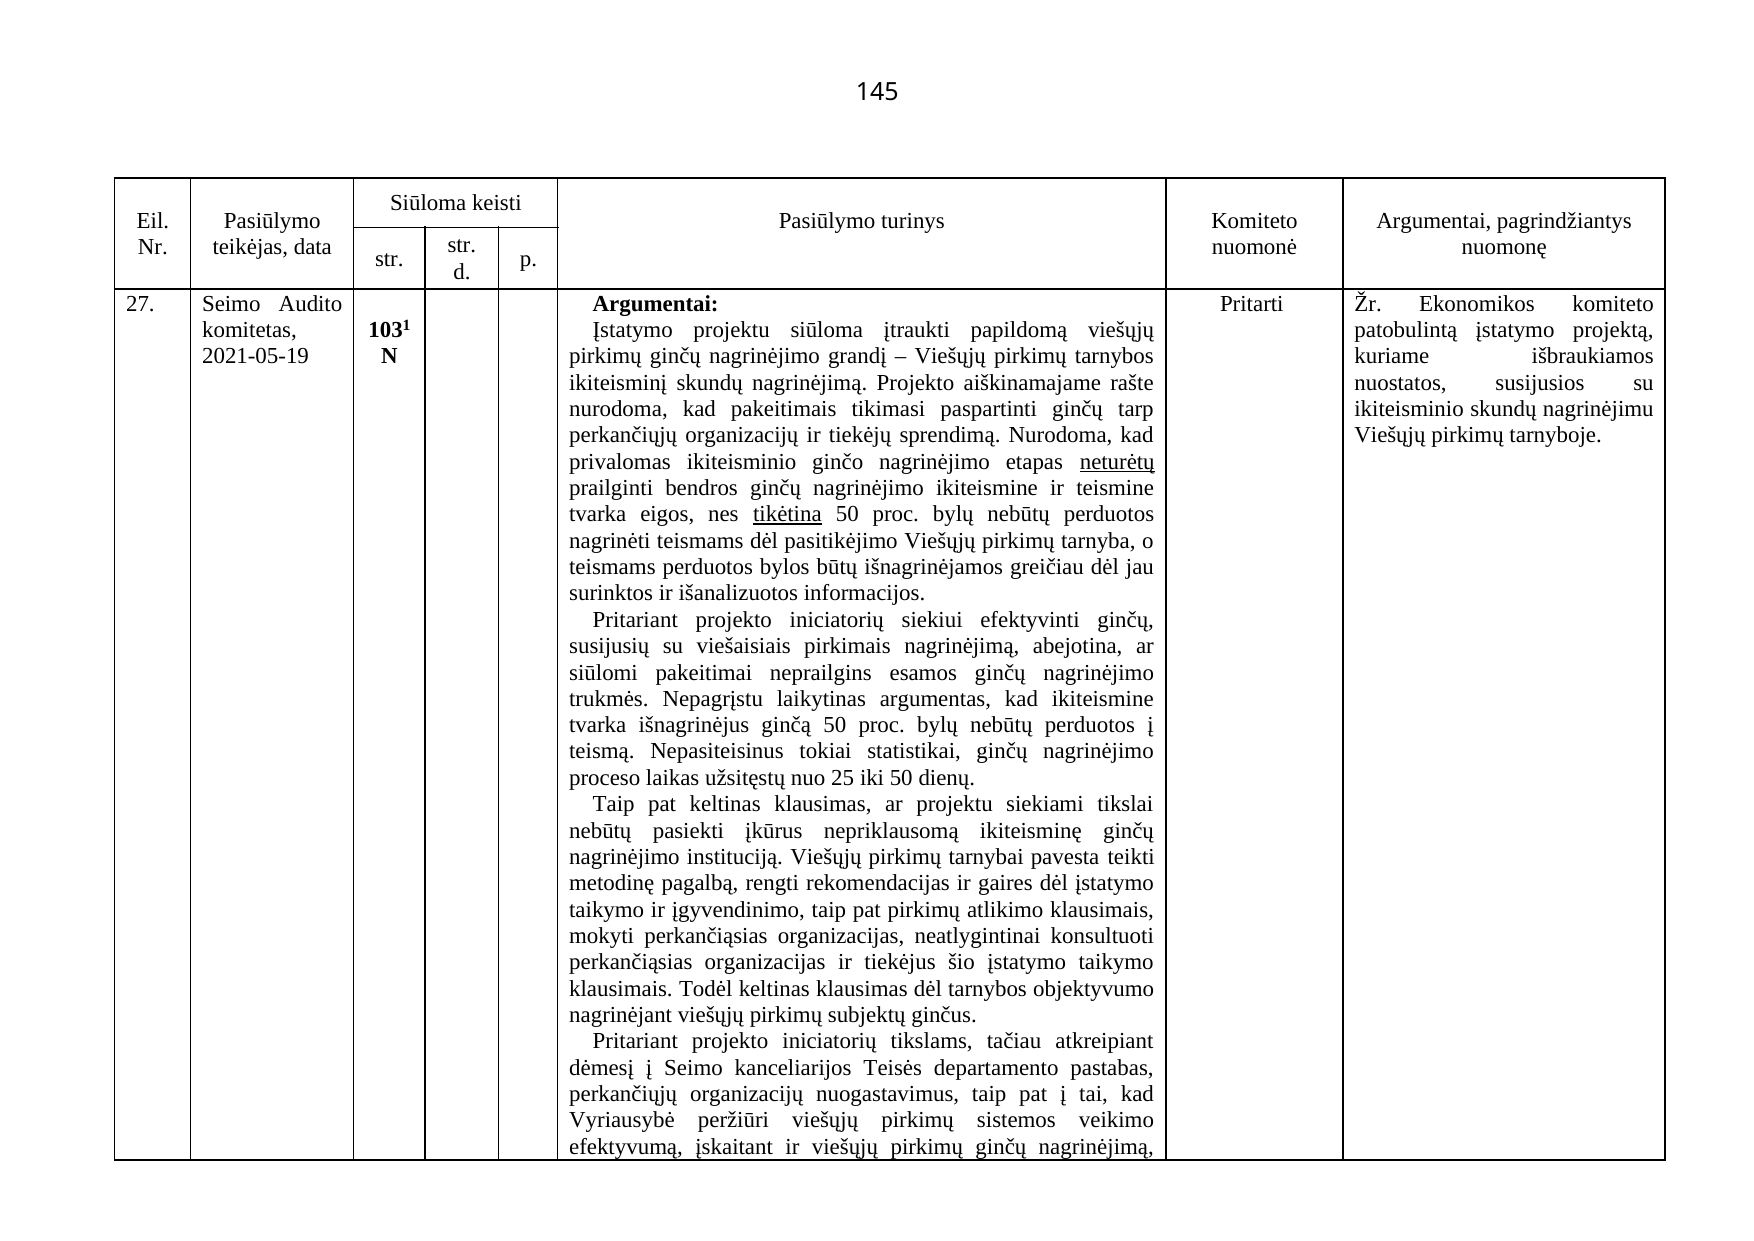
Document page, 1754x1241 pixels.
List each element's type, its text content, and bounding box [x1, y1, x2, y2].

table_cell Žr. Ekonomikos komiteto patobulintą įstatymo projektą, kuriame išbraukiamos nuostatos, susijusios su ikiteisminio skundų nagrinėjimu Viešųjų pirkimų tarnyboje. [1344, 290, 1664, 1159]
table_cell Argumentai: Įstatymo projektu siūloma įtraukti papildomą viešųjų pirkimų ginčų nagrinėjimo grandį – Viešųjų pirkimų tarnybos ikiteisminį skundų nagrinėjimą. Projekto aiškinamajame rašte nurodoma, kad pakeitimais tikimasi paspartinti ginčų tarp perkančiųjų organizacijų ir tiekėjų sprendimą. Nurodoma, kad privalomas ikiteisminio ginčo nagrinėjimo etapas neturėtų prailginti bendros ginčų nagrinėjimo ikiteismine ir teismine tvarka eigos, nes tikėtina 50 proc. bylų nebūtų perduotos nagrinėti teismams dėl pasitikėjimo Viešųjų pirkimų tarnyba, o teismams perduotos bylos būtų išnagrinėjamos greičiau dėl jau surinktos ir išanalizuotos informacijos. Pritariant projekto iniciatorių siekiui efektyvinti ginčų, susijusių su viešaisiais pirkimais nagrinėjimą, abejotina, ar siūlomi pakeitimai neprailgins esamos ginčų nagrinėjimo trukmės. Nepagrįstu laikytinas argumentas, kad ikiteismine tvarka išnagrinėjus ginčą 50 proc. bylų nebūtų perduotos į teismą. Nepasiteisinus tokiai statistikai, ginčų nagrinėjimo proceso laikas užsitęstų nuo 25 iki 50 dienų. Taip pat keltinas klausimas, ar projektu siekiami tikslai nebūtų pasiekti įkūrus nepriklausomą ikiteisminę ginčų nagrinėjimo instituciją. Viešųjų pirkimų tarnybai pavesta teikti metodinę pagalbą, rengti rekomendacijas ir gaires dėl įstatymo taikymo ir įgyvendinimo, taip pat pirkimų atlikimo klausimais, mokyti perkančiąsias organizacijas, neatlygintinai konsultuoti perkančiąsias organizacijas ir tiekėjus šio įstatymo taikymo klausimais. Todėl keltinas klausimas dėl tarnybos objektyvumo nagrinėjant viešųjų pirkimų subjektų ginčus. Pritariant projekto iniciatorių tikslams, tačiau atkreipiant dėmesį į Seimo kanceliarijos Teisės departamento pastabas, perkančiųjų organizacijų nuogastavimus, taip pat į tai, kad Vyriausybė peržiūri viešųjų pirkimų sistemos veikimo efektyvumą, įskaitant ir viešųjų pirkimų ginčų nagrinėjimą, [558, 290, 1165, 1159]
table_cell Pritarti [1167, 290, 1342, 1159]
table_cell [426, 290, 498, 1159]
table_cell p. [499, 228, 557, 288]
table_cell str. [354, 228, 424, 288]
table_header Siūloma keisti [354, 179, 557, 226]
table_cell 27. [115, 290, 190, 1159]
table_header Argumentai, pagrindžiantys nuomonę [1344, 179, 1664, 288]
table_cell [499, 290, 557, 1159]
table_header Eil. Nr. [115, 179, 190, 288]
table_cell 1031 N [354, 290, 424, 1159]
table_header Pasiūlymo teikėjas, data [191, 179, 353, 288]
table_cell Seimo Audito komitetas, 2021-05-19 [191, 290, 353, 1159]
table_header Komiteto nuomonė [1167, 179, 1342, 288]
table_cell str. d. [426, 228, 498, 288]
table_header Pasiūlymo turinys [558, 179, 1165, 288]
